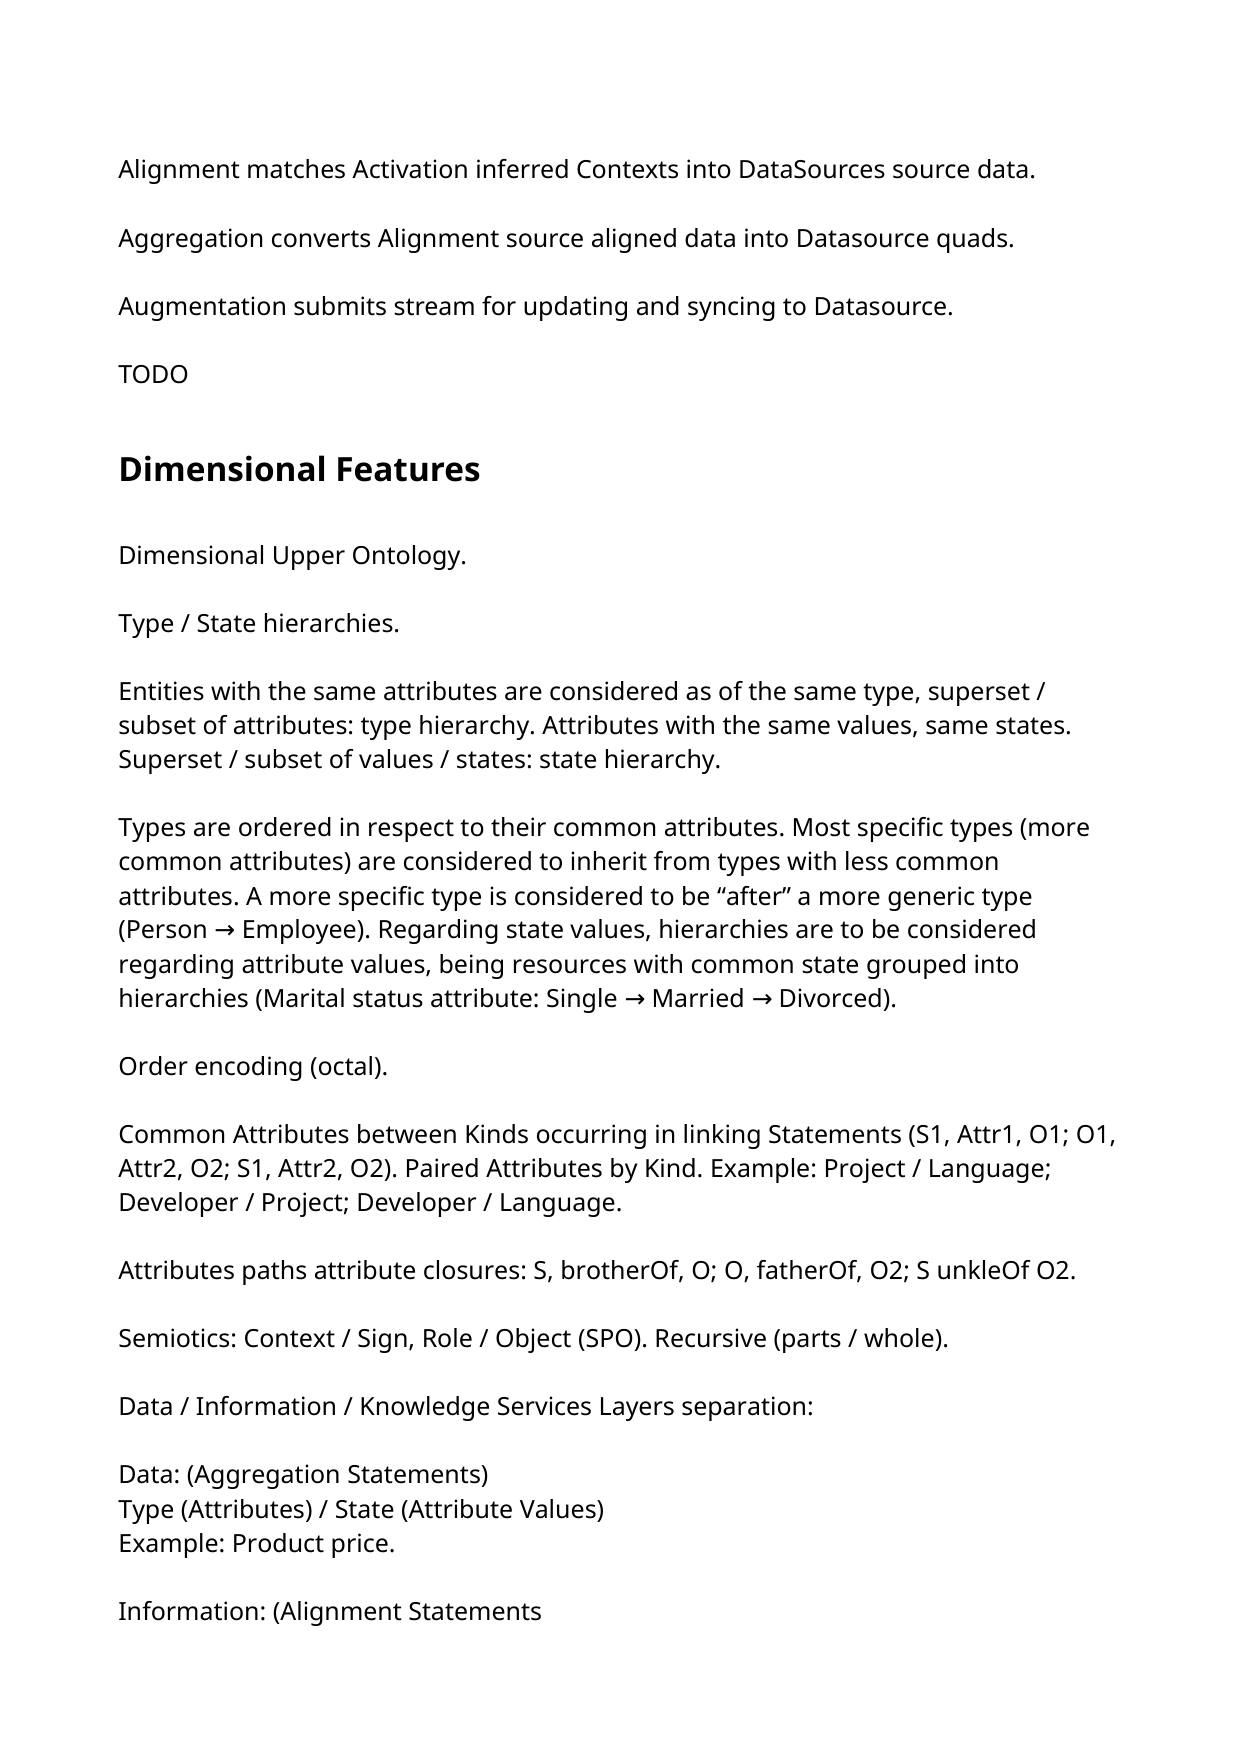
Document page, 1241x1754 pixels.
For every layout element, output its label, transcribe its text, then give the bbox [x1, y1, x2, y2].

text Alignment matches Activation inferred Contexts into DataSources source data. [118, 152, 1122, 186]
text Entities with the same attributes are considered as of the same type, superset / subset of attributes: type hierarchy. Attributes with the same values, same states. Superset / subset of values / states: state hierarchy. [118, 674, 1122, 776]
text Augmentation submits stream for updating and syncing to Datasource. [118, 288, 1122, 322]
text Aggregation converts Alignment source aligned data into Datasource quads. [118, 220, 1122, 254]
text Type (Attributes) / State (Attribute Values) [118, 1491, 1122, 1525]
text Type / State hierarchies. [118, 606, 1122, 640]
subtitle Dimensional Features [118, 446, 1122, 491]
text Example: Product price. [118, 1525, 1122, 1559]
text Data / Information / Knowledge Services Layers separation: [118, 1389, 1122, 1423]
text Types are ordered in respect to their common attributes. Most specific types (more common attributes) are considered to inherit from types with less common attributes. A more specific type is considered to be “after” a more generic type (Person → Employee). Regarding state values, hierarchies are to be considered regarding attribute values, being resources with common state grouped into hierarchies (Marital status attribute: Single → Married → Divorced). [118, 810, 1122, 1014]
text Information: (Alignment Statements [118, 1593, 1122, 1627]
text Common Attributes between Kinds occurring in linking Statements (S1, Attr1, O1; O1, Attr2, O2; S1, Attr2, O2). Paired Attributes by Kind. Example: Project / Language; Developer / Project; Developer / Language. [118, 1117, 1122, 1219]
text Attributes paths attribute closures: S, brotherOf, O; O, fatherOf, O2; S unkleOf O2. [118, 1253, 1122, 1287]
text Order encoding (octal). [118, 1048, 1122, 1082]
text TODO [118, 357, 1122, 391]
text Data: (Aggregation Statements) [118, 1457, 1122, 1491]
text Semiotics: Context / Sign, Role / Object (SPO). Recursive (parts / whole). [118, 1321, 1122, 1355]
text Dimensional Upper Ontology. [118, 537, 1122, 572]
